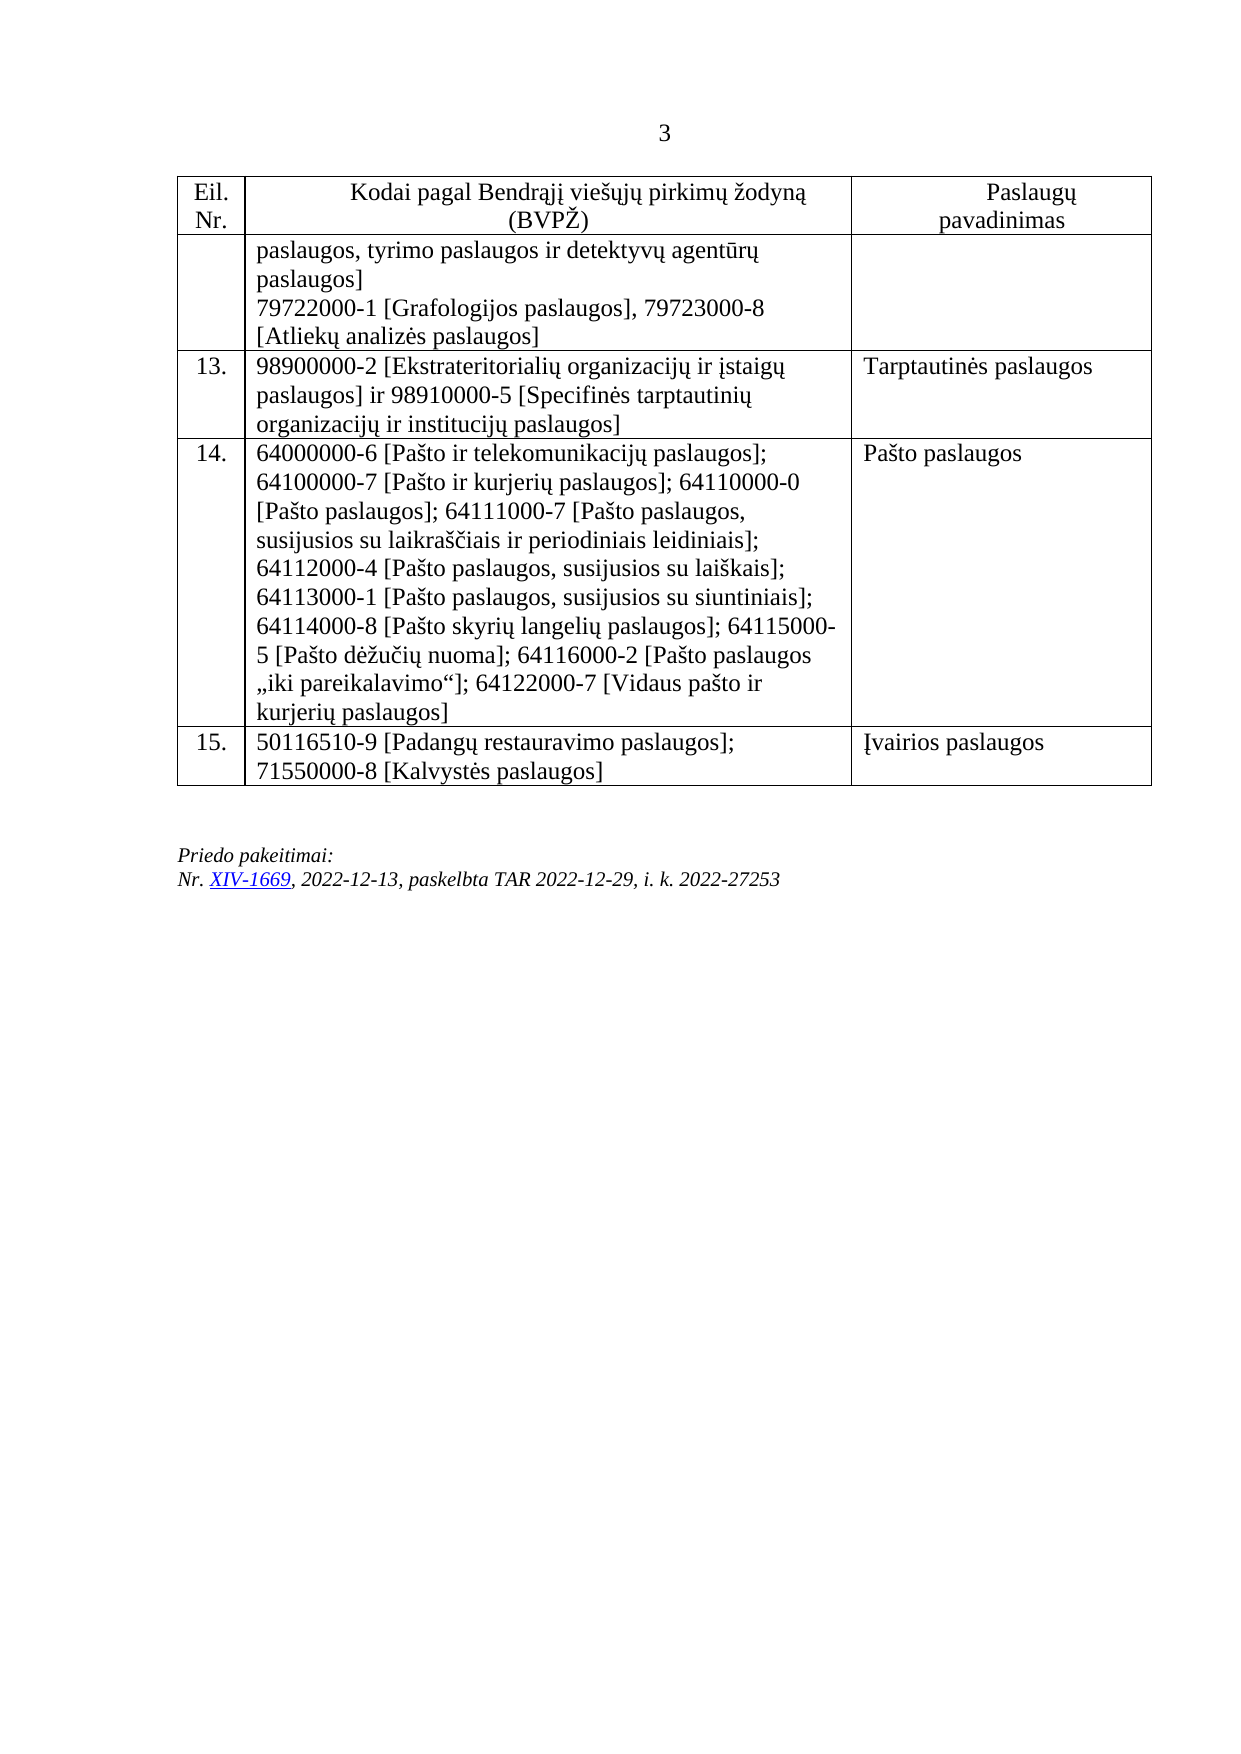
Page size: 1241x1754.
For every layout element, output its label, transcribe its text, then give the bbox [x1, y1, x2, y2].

table_cell 50116510-9 [Padangų restauravimo paslaugos]; 71550000-8 [Kalvystės paslaugos] [246, 727, 851, 784]
table_cell 15. [178, 727, 244, 784]
table_cell Įvairios paslaugos [852, 727, 1151, 784]
text Priedo pakeitimai: [177, 843, 1152, 867]
table_cell [852, 235, 1151, 350]
table_cell [178, 235, 244, 350]
table_cell Tarptautinės paslaugos [852, 351, 1151, 437]
table_header Kodai pagal Bendrąjį viešųjų pirkimų žodyną (BVPŽ) [246, 177, 851, 234]
table_header Eil. Nr. [178, 177, 244, 234]
table_cell 64000000-6 [Pašto ir telekomunikacijų paslaugos]; 64100000-7 [Pašto ir kurjerių paslaugos]; 64110000-0 [Pašto paslaugos]; 64111000-7 [Pašto paslaugos, susijusios su laikraščiais ir periodiniais leidiniais]; 64112000-4 [Pašto paslaugos, susijusios su laiškais]; 64113000-1 [Pašto paslaugos, susijusios su siuntiniais]; 64114000-8 [Pašto skyrių langelių paslaugos]; 64115000-5 [Pašto dėžučių nuoma]; 64116000-2 [Pašto paslaugos „iki pareikalavimo“]; 64122000-7 [Vidaus pašto ir kurjerių paslaugos] [246, 439, 851, 726]
text Nr. XIV-1669, 2022-12-13, paskelbta TAR 2022-12-29, i. k. 2022-27253 [177, 867, 1152, 891]
table_header Paslaugų pavadinimas [852, 177, 1151, 234]
table_cell Pašto paslaugos [852, 439, 1151, 726]
table_cell 13. [178, 351, 244, 437]
table_cell 14. [178, 439, 244, 726]
table_cell 98900000-2 [Ekstrateritorialių organizacijų ir įstaigų paslaugos] ir 98910000-5 [Specifinės tarptautinių organizacijų ir institucijų paslaugos] [246, 351, 851, 437]
table_cell paslaugos, tyrimo paslaugos ir detektyvų agentūrų paslaugos] 79722000-1 [Grafologijos paslaugos], 79723000-8 [Atliekų analizės paslaugos] [246, 235, 851, 350]
